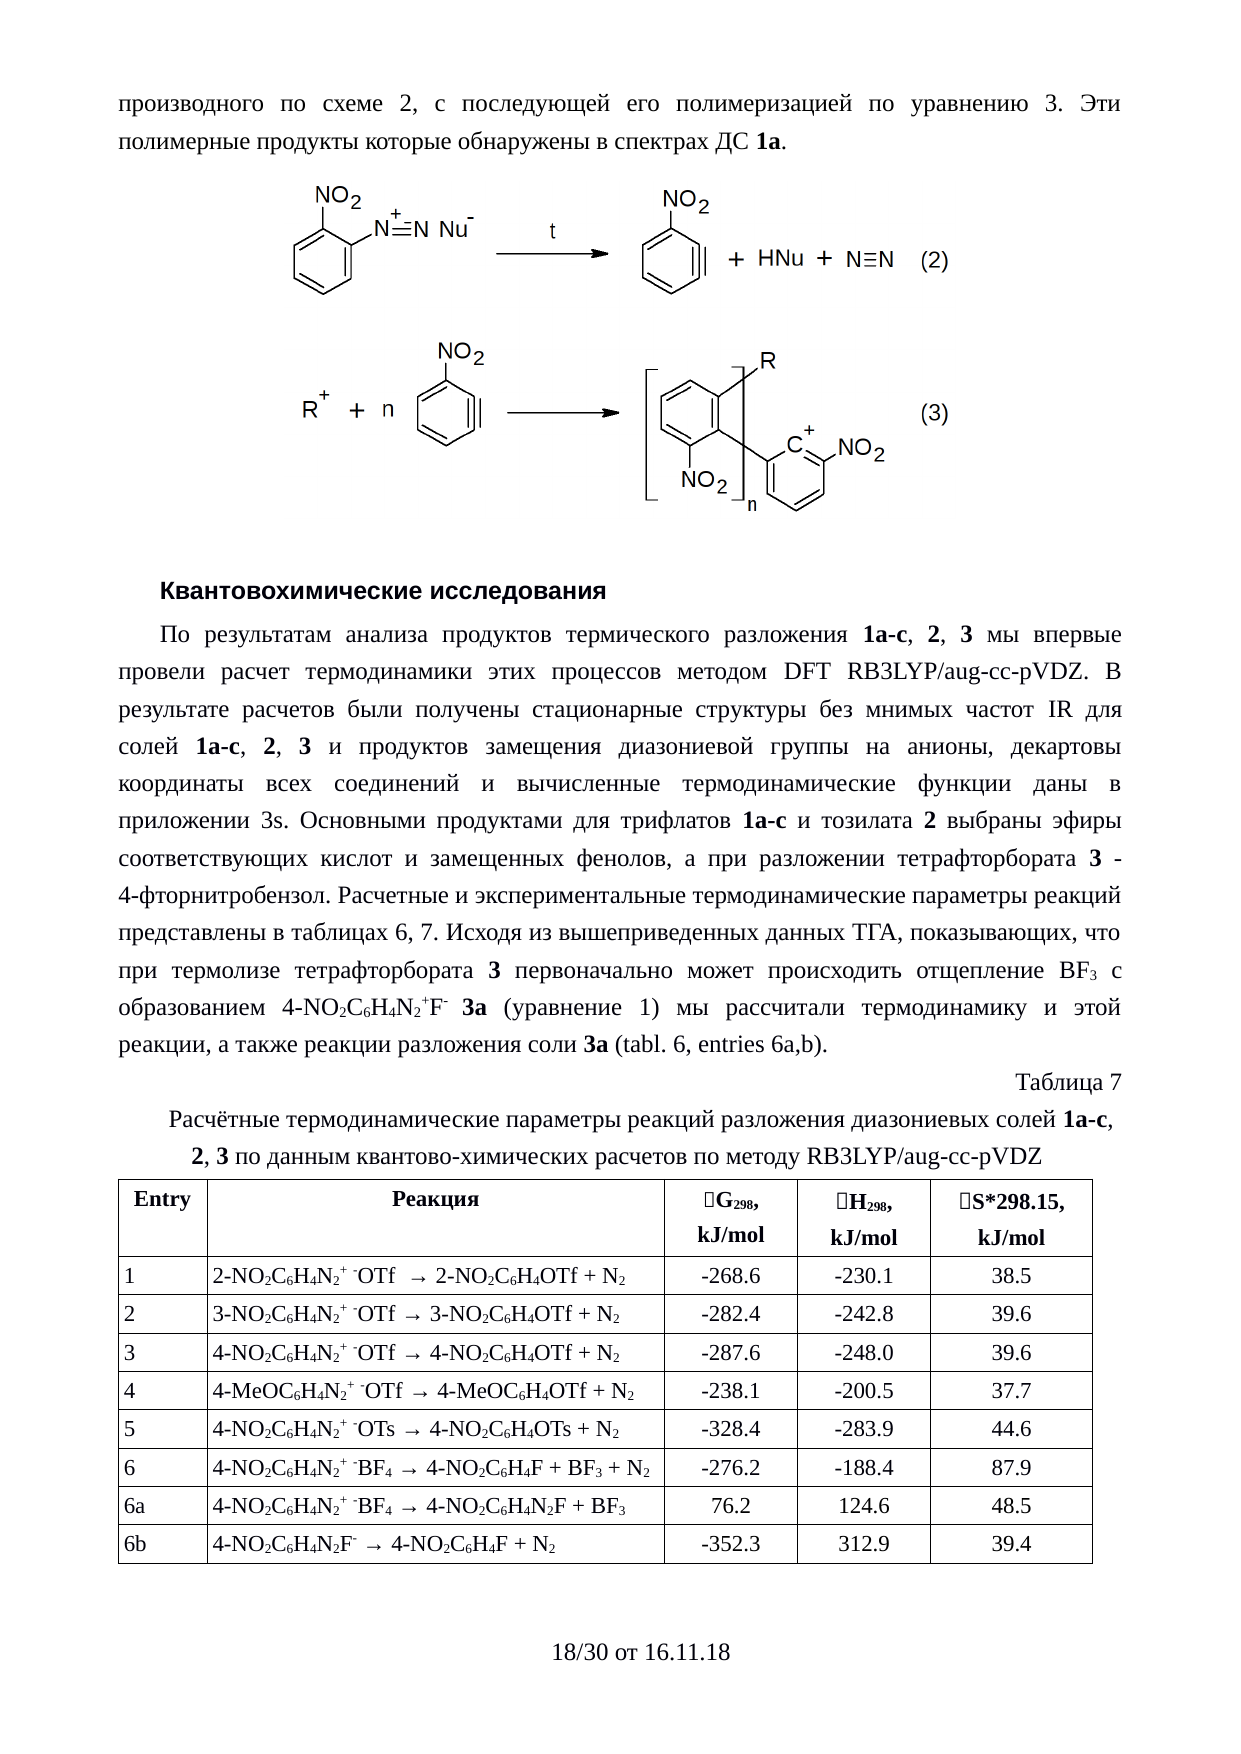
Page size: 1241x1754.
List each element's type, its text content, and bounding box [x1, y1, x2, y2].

table_header H298, kJ/mol [798, 1180, 930, 1256]
table_cell 2-NO2C6H4N2+ -OTf → 2-NO2C6H4OTf + N2 [208, 1257, 664, 1294]
table_cell -287.6 [665, 1334, 797, 1371]
table_cell -188.4 [798, 1449, 930, 1486]
text производного по схеме 2, с последующей его полимеризацией по уравнению 3. Эти полимерные продукты которые обнаружены в спектрах ДС 1a. [118, 88, 1122, 154]
table_cell 124.6 [798, 1487, 930, 1524]
table_cell 4-MeOC6H4N2+ -OTf → 4-MeOC6H4OTf + N2 [208, 1372, 664, 1409]
table_cell 5 [119, 1410, 207, 1447]
table_cell 1 [119, 1257, 207, 1294]
table_cell 44.6 [931, 1410, 1092, 1447]
table_cell -352.3 [665, 1525, 797, 1562]
table_cell 6a [119, 1487, 207, 1524]
table_header Реакция [208, 1180, 664, 1256]
table_cell 4 [119, 1372, 207, 1409]
table_cell 87.9 [931, 1449, 1092, 1486]
table_cell -268.6 [665, 1257, 797, 1294]
table_cell -200.5 [798, 1372, 930, 1409]
table_cell -230.1 [798, 1257, 930, 1294]
table_cell 39.6 [931, 1295, 1092, 1332]
table_cell 6b [119, 1525, 207, 1562]
table_cell 3-NO2C6H4N2+ -OTf → 3-NO2C6H4OTf + N2 [208, 1295, 664, 1332]
table_cell 4-NO2C6H4N2F- → 4-NO2C6H4F + N2 [208, 1525, 664, 1562]
table_cell 4-NO2C6H4N2+ -OTs → 4-NO2C6H4OTs + N2 [208, 1410, 664, 1447]
table_header Entry [119, 1180, 207, 1256]
subtitle Квантовохимические исследования [118, 576, 1122, 604]
table_header S*298.15, kJ/mol [931, 1180, 1092, 1256]
picture [284, 181, 956, 519]
text Расчётные термодинамические параметры реакций разложения диазониевых солей 1a‑c, 2, 3 по данным квантово-химических расчетов по методу RB3LYP/aug-cc-pVDZ [118, 1104, 1122, 1170]
table_cell 312.9 [798, 1525, 930, 1562]
table_cell 76.2 [665, 1487, 797, 1524]
table_cell -283.9 [798, 1410, 930, 1447]
table_cell -282.4 [665, 1295, 797, 1332]
table_cell 39.4 [931, 1525, 1092, 1562]
table_header G298, kJ/mol [665, 1180, 797, 1256]
table_cell 38.5 [931, 1257, 1092, 1294]
table_cell 4-NO2C6H4N2+ -BF4 → 4-NO2C6H4N2F + BF3 [208, 1487, 664, 1524]
text По результатам анализа продуктов термического разложения 1a-c, 2, 3 мы впервые провели расчет термодинамики этих процессов методом DFT RB3LYP/aug-cc-pVDZ. В результате расчетов были получены стационарные структуры без мнимых частот IR для солей 1a-c, 2, 3 и продуктов замещения диазониевой группы на анионы, декартовы координаты всех соединений и вычисленные термодинамические функции даны в приложении 3s. Основными продуктами для трифлатов 1a-c и тозилата 2 выбраны эфиры соответствующих кислот и замещенных фенолов, а при разложении тетрафторбората 3 - 4‑фторнитробензол. Расчетные и экспериментальные термодинамические параметры реакций представлены в таблицах 6, 7. Исходя из вышеприведенных данных ТГА, показывающих, что при термолизе тетрафторбората 3 первоначально может происходить отщепление BF3 c образованием 4-NO2C6H4N2+F- 3a (уравнение 1) мы рассчитали термодинамику и этой реакции, а также реакции разложения соли 3a (tabl. 6, entries 6a,b). [118, 619, 1122, 1058]
table_cell 39.6 [931, 1334, 1092, 1371]
table_cell 2 [119, 1295, 207, 1332]
text Таблица 7 [118, 1067, 1122, 1095]
table_cell 37.7 [931, 1372, 1092, 1409]
table_cell 48.5 [931, 1487, 1092, 1524]
table_cell -242.8 [798, 1295, 930, 1332]
table_cell 6 [119, 1449, 207, 1486]
table_cell 4-NO2C6H4N2+ -BF4 → 4-NO2C6H4F + BF3 + N2 [208, 1449, 664, 1486]
table_cell 3 [119, 1334, 207, 1371]
table_cell -248.0 [798, 1334, 930, 1371]
table_cell -276.2 [665, 1449, 797, 1486]
table_cell -238.1 [665, 1372, 797, 1409]
table_cell -328.4 [665, 1410, 797, 1447]
table_cell 4-NO2C6H4N2+ -OTf → 4-NO2C6H4OTf + N2 [208, 1334, 664, 1371]
